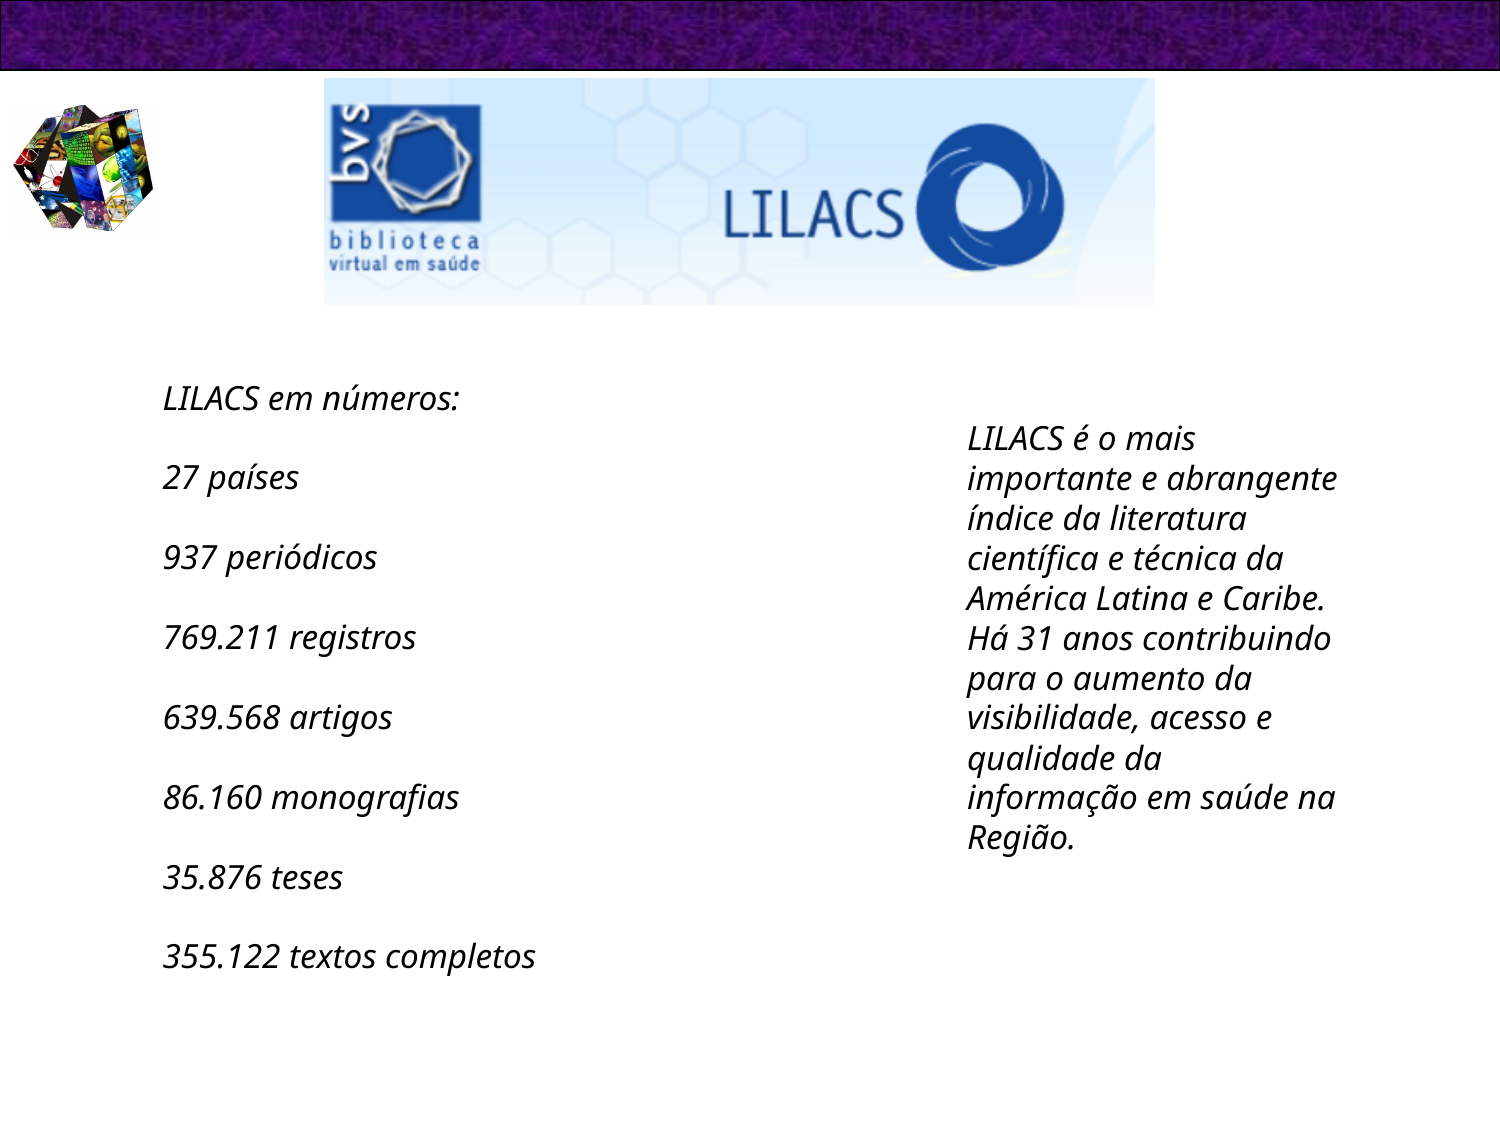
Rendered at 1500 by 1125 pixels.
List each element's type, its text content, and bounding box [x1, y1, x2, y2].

text_box LILACS em números: 27 países 937 periódicos 769.211 registros 639.568 artigos 86.160 monografias 35.876 teses 355.122 textos completos [147, 369, 1185, 984]
picture [324, 78, 1155, 305]
picture [1, 1, 1499, 69]
text_box LILACS é o mais importante e abrangente índice da literatura científica e técnica da América Latina e Caribe. Há 31 anos contribuindo para o aumento da visibilidade, acesso e qualidade da informação em saúde na Região. [952, 409, 1357, 904]
